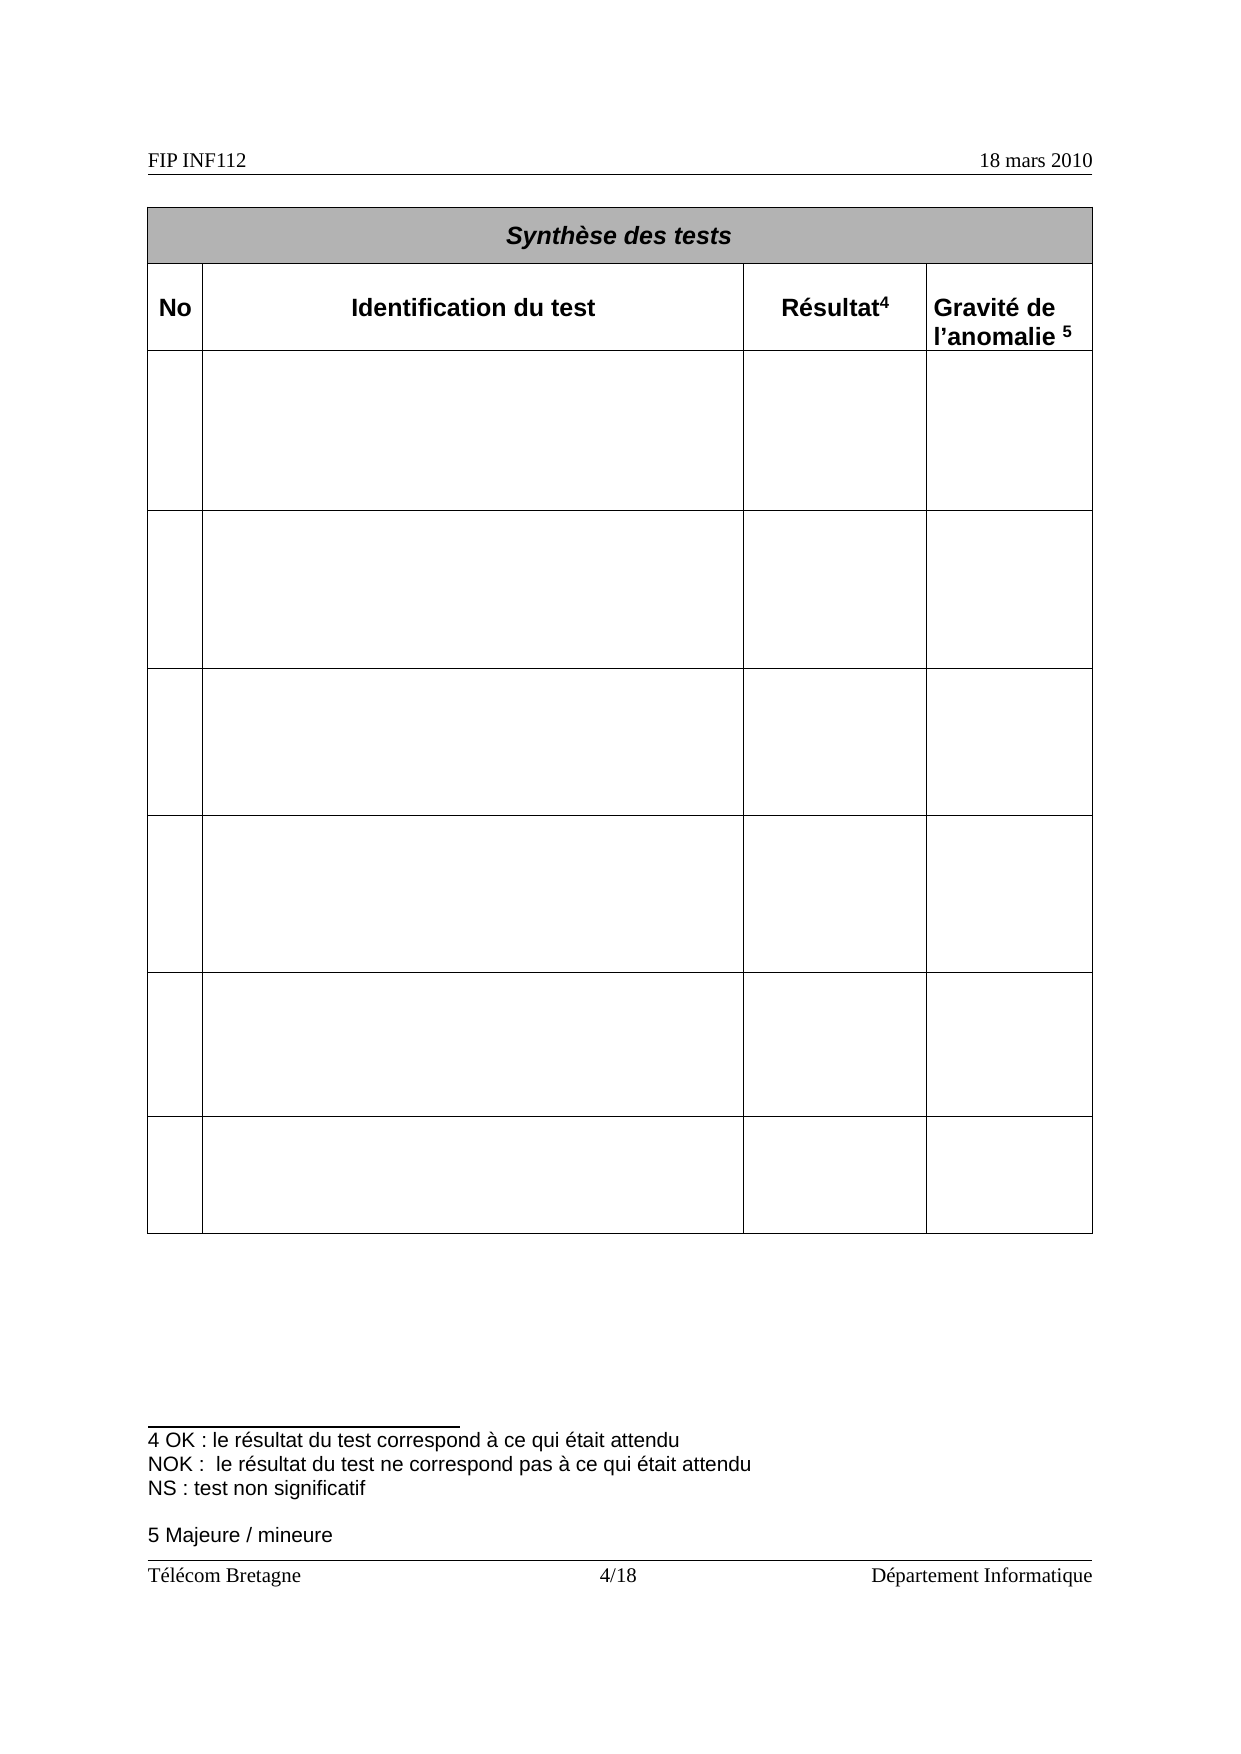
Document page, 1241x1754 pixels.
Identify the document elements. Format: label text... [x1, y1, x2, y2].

table_cell [744, 973, 926, 1116]
table_cell [203, 669, 743, 814]
table_cell [148, 973, 202, 1116]
table_cell [927, 1117, 1092, 1233]
table_cell Gravité de l’anomalie [927, 264, 1092, 350]
table_cell [744, 511, 926, 668]
table_cell [148, 816, 202, 972]
table_cell [203, 511, 743, 668]
table_cell [927, 816, 1092, 972]
table_cell Identification du test [203, 264, 743, 350]
table_cell [148, 511, 202, 668]
table_cell [744, 816, 926, 972]
table_cell [203, 816, 743, 972]
table_cell [148, 669, 202, 814]
table_cell [927, 351, 1092, 510]
table_cell No [148, 264, 202, 350]
table_cell [744, 669, 926, 814]
table_cell [203, 1117, 743, 1233]
table_cell [203, 973, 743, 1116]
table_cell [203, 351, 743, 510]
table_cell [927, 669, 1092, 814]
table_header Synthèse des tests [148, 208, 1092, 263]
table_cell [744, 351, 926, 510]
table_cell Résultat [744, 264, 926, 350]
table_cell [744, 1117, 926, 1233]
table_cell [148, 351, 202, 510]
table_cell [148, 1117, 202, 1233]
table_cell [927, 973, 1092, 1116]
table_cell [927, 511, 1092, 668]
